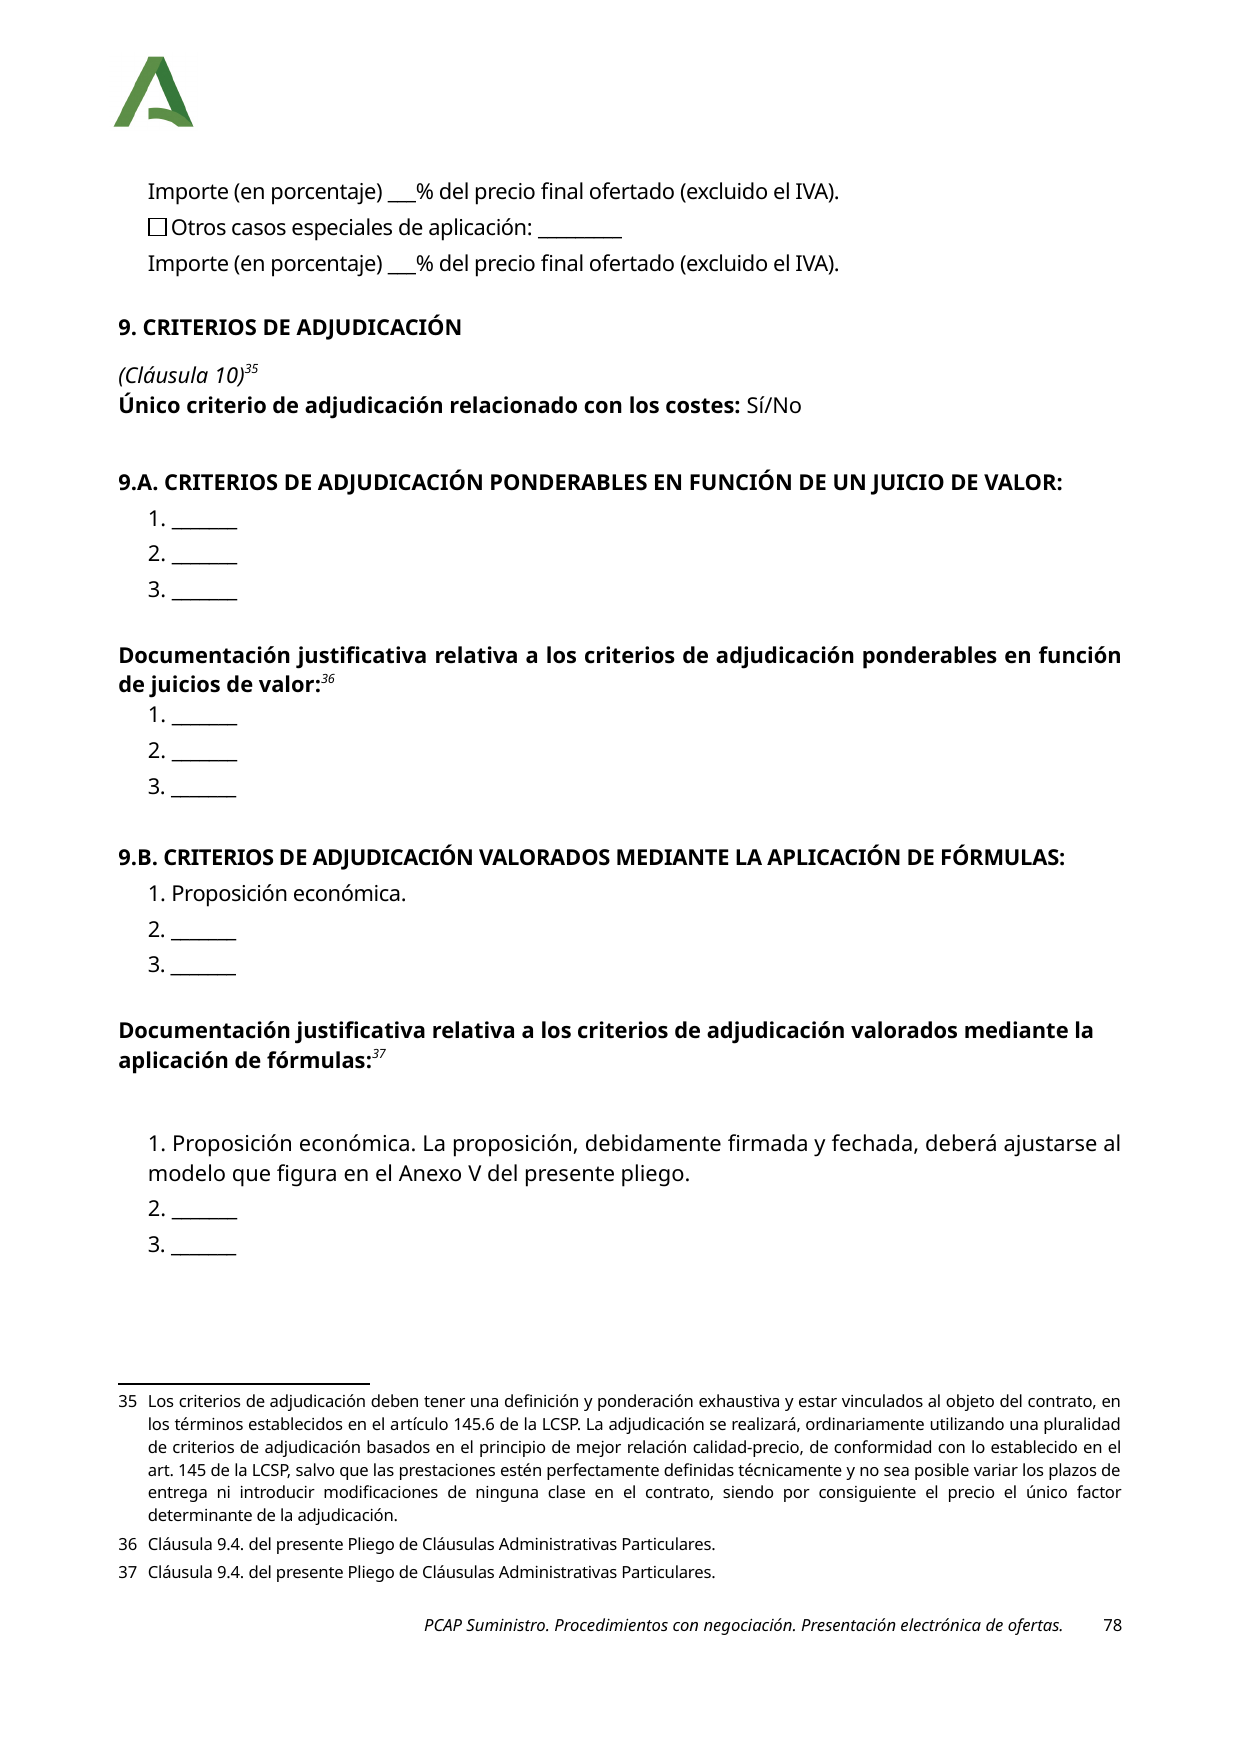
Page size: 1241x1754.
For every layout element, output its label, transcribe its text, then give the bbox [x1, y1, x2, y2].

text Documentación justificativa relativa a los criterios de adjudicación ponderables en función de juicios de valor: [118, 639, 1122, 699]
text 1. Proposición económica. La proposición, debidamente firmada y fechada, deberá ajustarse al modelo que figura en el Anexo V del presente pliego. [148, 1128, 1122, 1187]
text 3. _______ [148, 574, 1122, 604]
text 3. _______ [148, 1229, 1122, 1259]
text Único criterio de adjudicación relacionado con los costes: Sí/No [118, 389, 1122, 419]
text 1. _______ [148, 699, 1122, 729]
text Importe (en porcentaje) ___% del precio final ofertado (excluido el IVA). [148, 176, 1122, 206]
text 2. _______ [148, 913, 1122, 943]
text 1. _______ [148, 503, 1122, 532]
text Otros casos especiales de aplicación: _________ [148, 212, 1122, 242]
text 3. _______ [148, 949, 1122, 979]
text Cláusula 9.4. del presente Pliego de Cláusulas Administrativas Particulares. [118, 1561, 1122, 1584]
text (Cláusula 10) [118, 360, 1122, 389]
text 9. CRITERIOS DE ADJUDICACIÓN [118, 312, 1122, 342]
text Cláusula 9.4. del presente Pliego de Cláusulas Administrativas Particulares. [118, 1532, 1122, 1555]
text Los criterios de adjudicación deben tener una definición y ponderación exhaustiva y estar vinculados al objeto del contrato, en los términos establecidos en el artículo 145.6 de la LCSP. La adjudicación se realizará, ordinariamente utilizando una pluralidad de criterios de adjudicación basados en el principio de mejor relación calidad-precio, de conformidad con lo establecido en el art. 145 de la LCSP, salvo que las prestaciones estén perfectamente definidas técnicamente y no sea posible variar los plazos de entrega ni introducir modificaciones de ninguna clase en el contrato, siendo por consiguiente el precio el único factor determinante de la adjudicación. [118, 1390, 1122, 1526]
text 3. _______ [148, 771, 1122, 800]
text 9.B. CRITERIOS DE ADJUDICACIÓN VALORADOS MEDIANTE LA APLICACIÓN DE FÓRMULAS: [118, 842, 1122, 872]
text 9.A. CRITERIOS DE ADJUDICACIÓN PONDERABLES EN FUNCIÓN DE UN JUICIO DE VALOR: [118, 467, 1122, 497]
text Documentación justificativa relativa a los criterios de adjudicación valorados mediante la aplicación de fórmulas: [118, 1015, 1122, 1074]
text 2. _______ [148, 538, 1122, 568]
text Importe (en porcentaje) ___% del precio final ofertado (excluido el IVA). [148, 248, 1122, 278]
text 2. _______ [148, 1193, 1122, 1223]
text 1. Proposición económica. [148, 878, 1122, 908]
picture [109, 52, 198, 131]
text 2. _______ [148, 735, 1122, 765]
